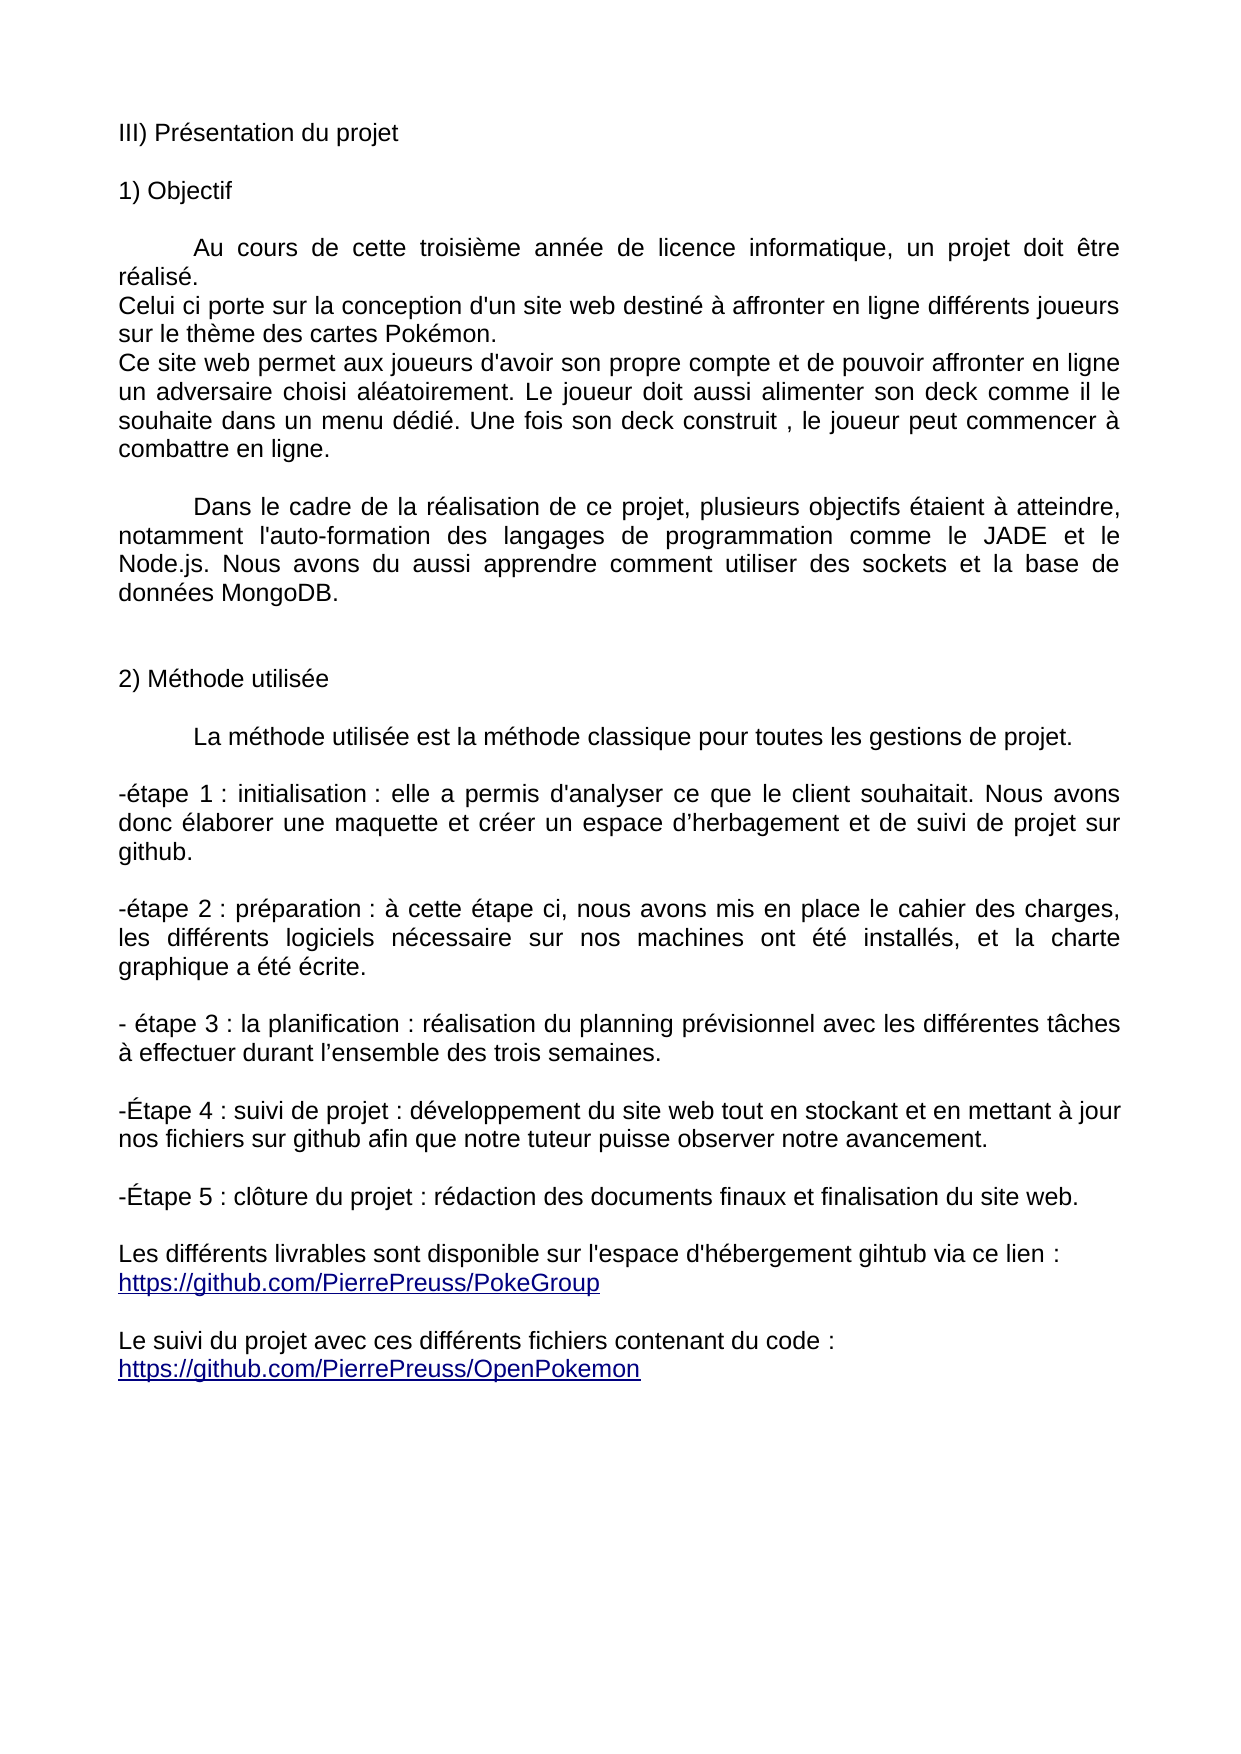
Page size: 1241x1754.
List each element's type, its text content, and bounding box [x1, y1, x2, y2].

text https://github.com/PierrePreuss/PokeGroup [118, 1268, 1122, 1297]
text -Étape 4 : suivi de projet : développement du site web tout en stockant et en mettant à jour nos fichiers sur github afin que notre tuteur puisse observer notre avancement. [118, 1096, 1122, 1153]
text Le suivi du projet avec ces différents fichiers contenant du code : [118, 1326, 1122, 1354]
text 1) Objectif [118, 176, 1122, 204]
text III) Présentation du projet [118, 118, 1122, 147]
text La méthode utilisée est la méthode classique pour toutes les gestions de projet. [118, 722, 1122, 751]
text Dans le cadre de la réalisation de ce projet, plusieurs objectifs étaient à atteindre, notamment l'auto-formation des langages de programmation comme le JADE et le Node.js. Nous avons du aussi apprendre comment utiliser des sockets et la base de données MongoDB. [118, 492, 1122, 607]
text -Étape 5 : clôture du projet : rédaction des documents finaux et finalisation du site web. [118, 1182, 1122, 1211]
text -étape 1 : initialisation : elle a permis d'analyser ce que le client souhaitait. Nous avons donc élaborer une maquette et créer un espace d’herbagement et de suivi de projet sur github. [118, 779, 1122, 866]
text - étape 3 : la planification : réalisation du planning prévisionnel avec les différentes tâches à effectuer durant l’ensemble des trois semaines. [118, 1009, 1122, 1067]
text 2) Méthode utilisée [118, 664, 1122, 693]
text Ce site web permet aux joueurs d'avoir son propre compte et de pouvoir affronter en ligne un adversaire choisi aléatoirement. Le joueur doit aussi alimenter son deck comme il le souhaite dans un menu dédié. Une fois son deck construit , le joueur peut commencer à combattre en ligne. [118, 348, 1122, 463]
text Celui ci porte sur la conception d'un site web destiné à affronter en ligne différents joueurs sur le thème des cartes Pokémon. [118, 291, 1122, 348]
text -étape 2 : préparation : à cette étape ci, nous avons mis en place le cahier des charges, les différents logiciels nécessaire sur nos machines ont été installés, et la charte graphique a été écrite. [118, 894, 1122, 981]
text Au cours de cette troisième année de licence informatique, un projet doit être réalisé. [118, 233, 1122, 291]
text Les différents livrables sont disponible sur l'espace d'hébergement gihtub via ce lien : [118, 1239, 1122, 1268]
text https://github.com/PierrePreuss/OpenPokemon [118, 1354, 1122, 1383]
